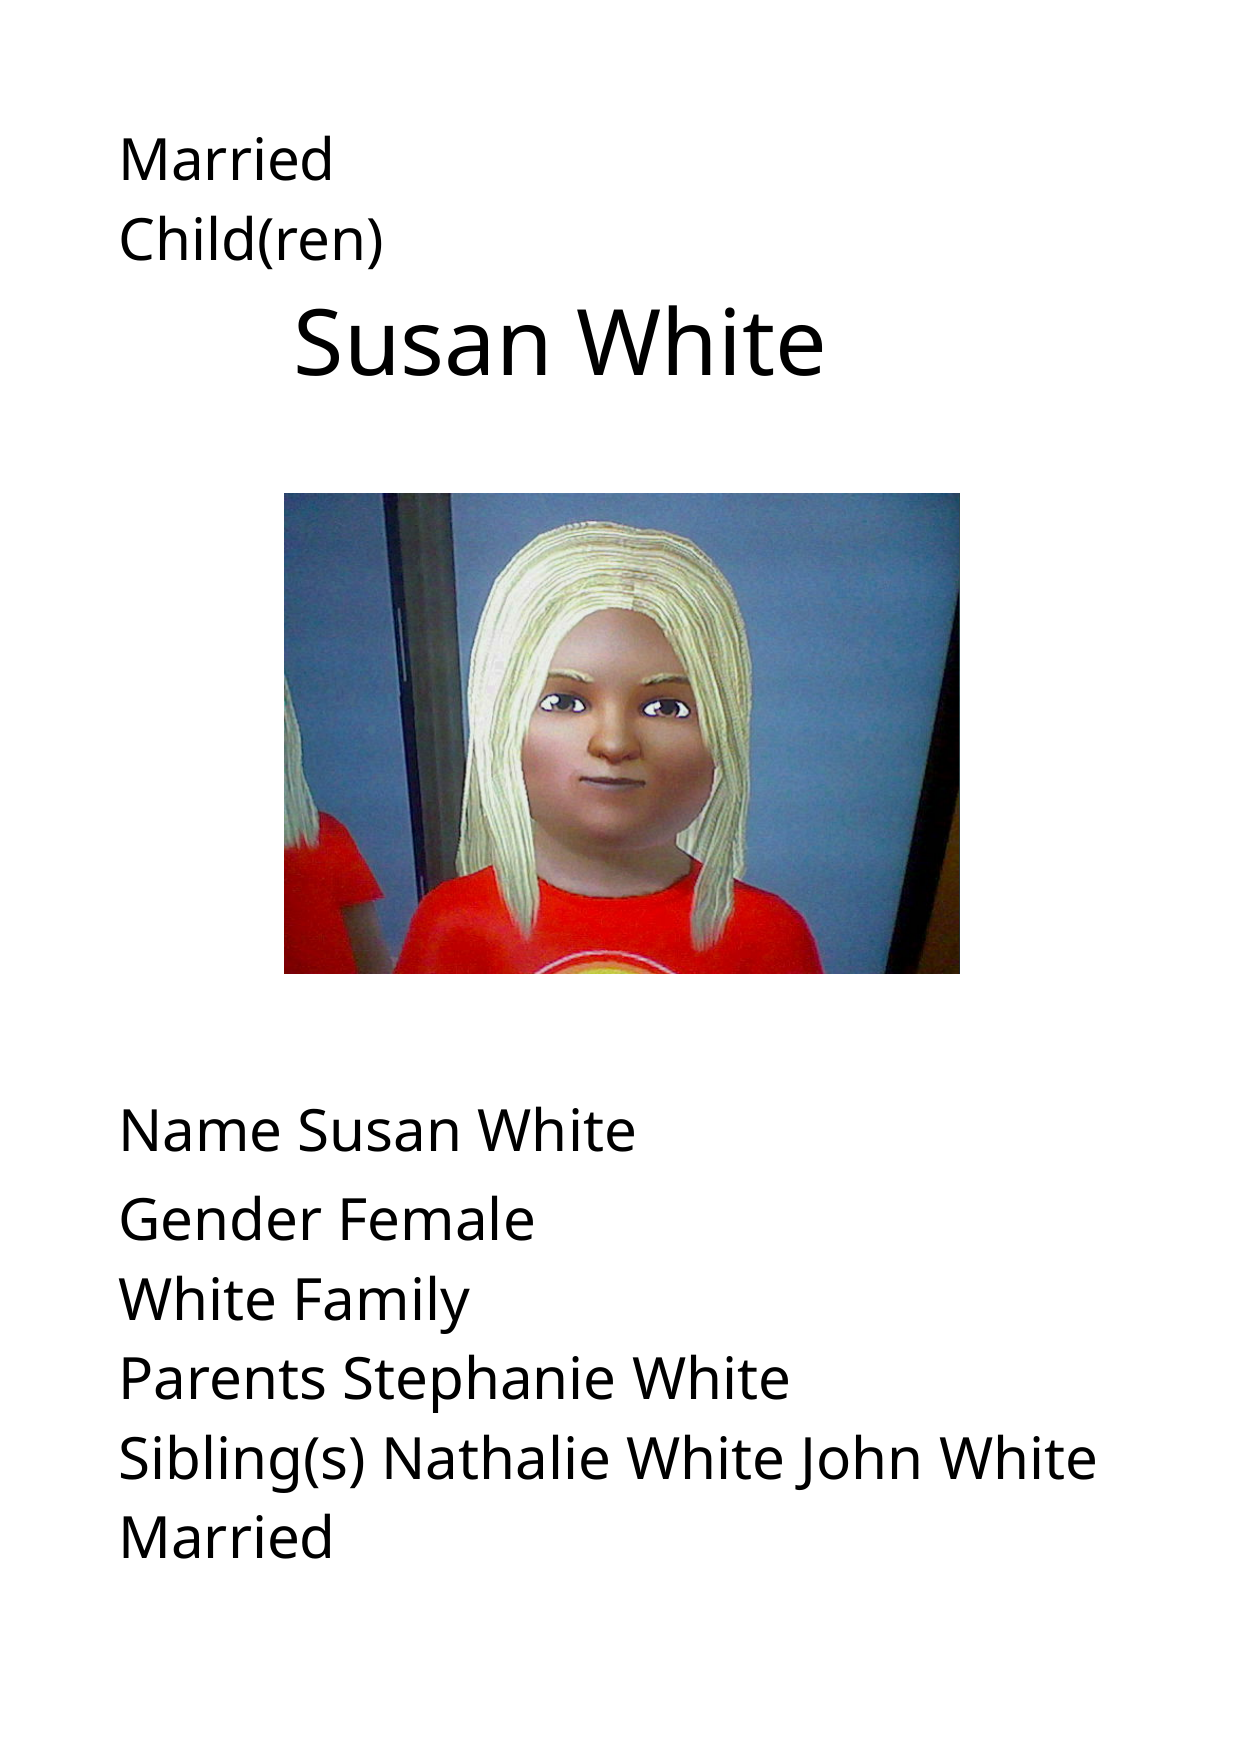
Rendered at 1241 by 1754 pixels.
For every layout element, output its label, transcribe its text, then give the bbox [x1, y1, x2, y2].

text Susan White [118, 277, 1122, 402]
picture [284, 493, 960, 974]
text White Family [118, 1258, 1122, 1337]
text Married [118, 1496, 1122, 1576]
text Married [118, 118, 1122, 198]
text Gender Female [118, 1178, 1122, 1258]
text Parents Stephanie White [118, 1337, 1122, 1417]
text Sibling(s) Nathalie White John White [118, 1417, 1122, 1496]
text Child(ren) [118, 198, 1122, 277]
text Name Susan White [118, 1053, 1122, 1178]
